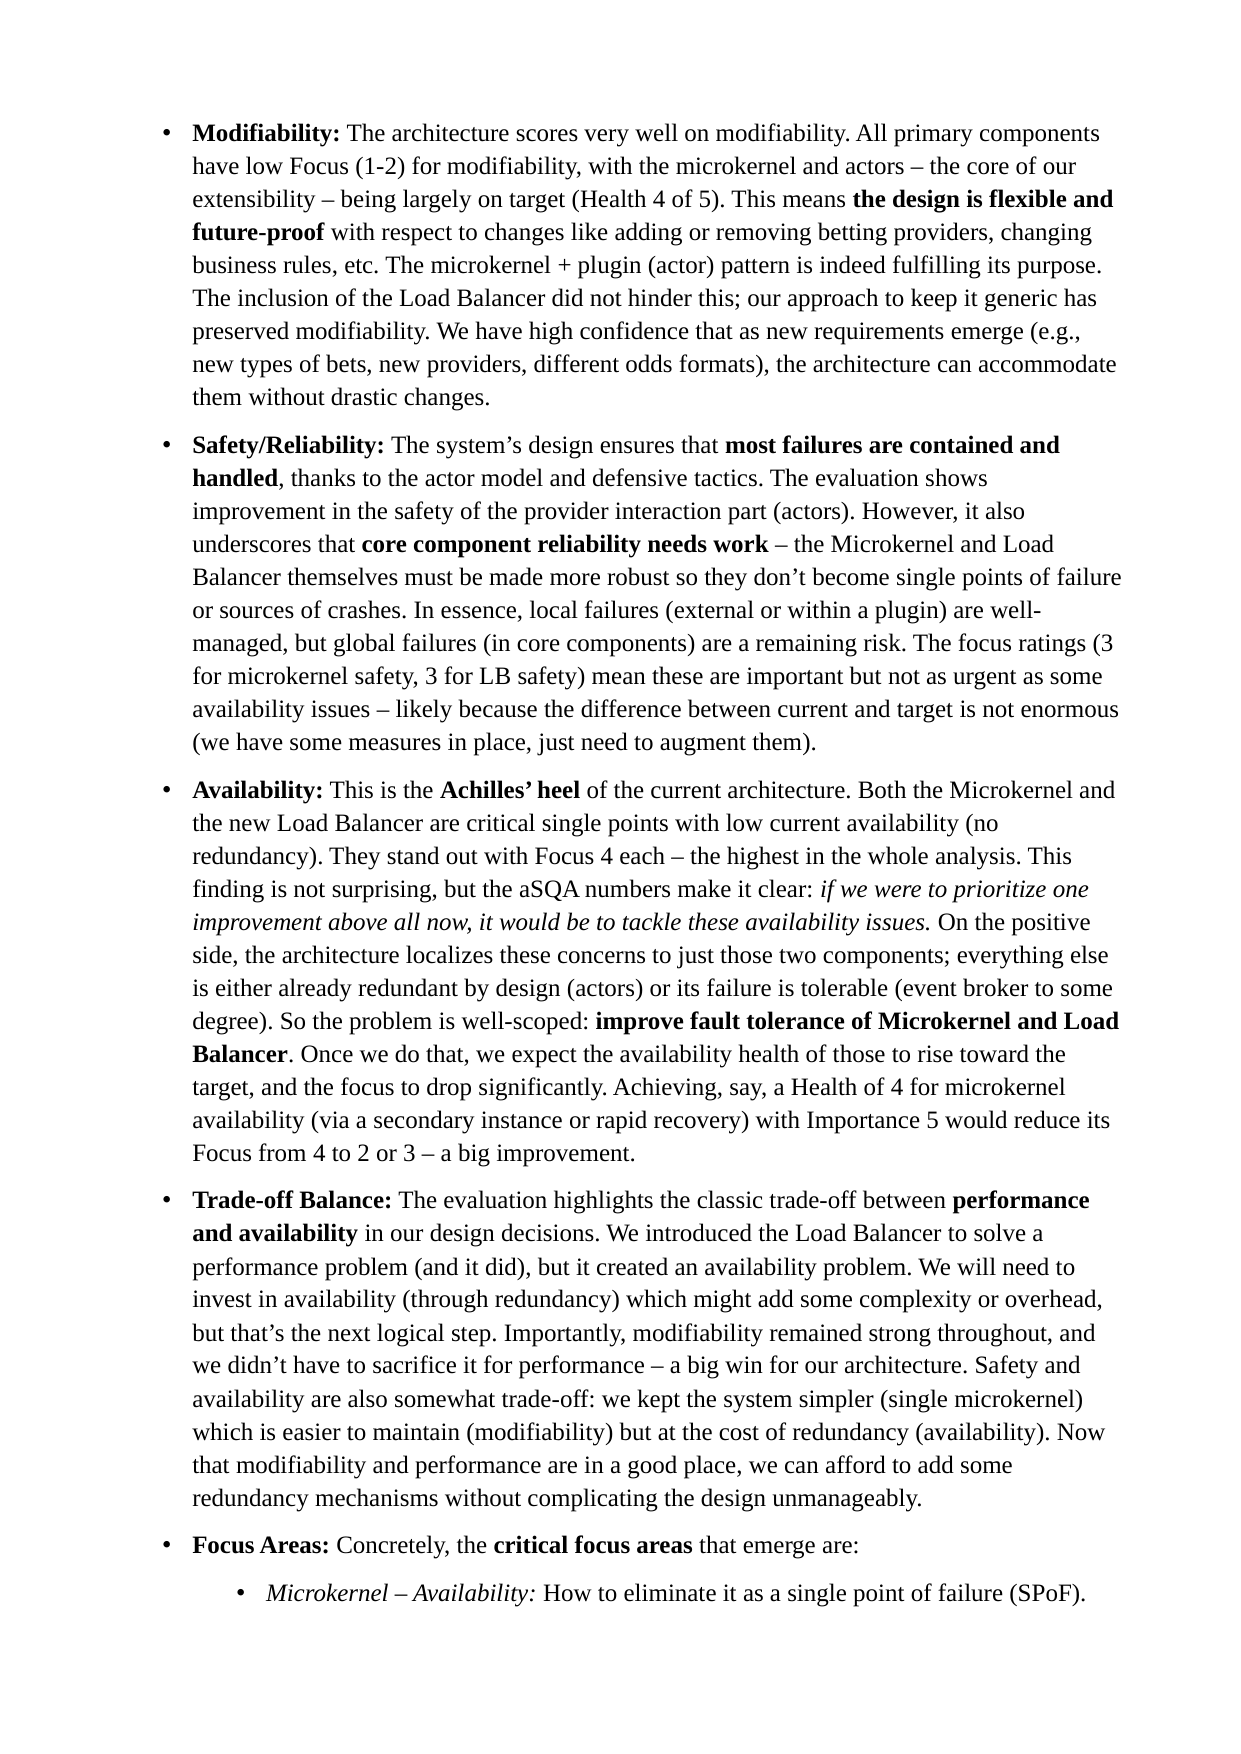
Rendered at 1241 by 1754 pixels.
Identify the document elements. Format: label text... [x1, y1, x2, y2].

list Trade-off Balance: The evaluation highlights the classic trade-off between performance and availability in our design decisions. We introduced the Load Balancer to solve a performance problem (and it did), but it created an availability problem. We will need to invest in availability (through redundancy) which might add some complexity or overhead, but that’s the next logical step. Importantly, modifiability remained strong throughout, and we didn’t have to sacrifice it for performance – a big win for our architecture. Safety and availability are also somewhat trade-off: we kept the system simpler (single microkernel) which is easier to maintain (modifiability) but at the cost of redundancy (availability). Now that modifiability and performance are in a good place, we can afford to add some redundancy mechanisms without complicating the design unmanageably. [162, 1186, 1122, 1511]
list Focus Areas: Concretely, the critical focus areas that emerge are: [162, 1530, 1122, 1559]
list Microkernel – Availability: How to eliminate it as a single point of failure (SPoF). [236, 1578, 1122, 1607]
list Modifiability: The architecture scores very well on modifiability. All primary components have low Focus (1-2) for modifiability, with the microkernel and actors – the core of our extensibility – being largely on target (Health 4 of 5). This means the design is flexible and future-proof with respect to changes like adding or removing betting providers, changing business rules, etc. The microkernel + plugin (actor) pattern is indeed fulfilling its purpose. The inclusion of the Load Balancer did not hinder this; our approach to keep it generic has preserved modifiability. We have high confidence that as new requirements emerge (e.g., new types of bets, new providers, different odds formats), the architecture can accommodate them without drastic changes. [162, 118, 1122, 411]
list Availability: This is the Achilles’ heel of the current architecture. Both the Microkernel and the new Load Balancer are critical single points with low current availability (no redundancy). They stand out with Focus 4 each – the highest in the whole analysis. This finding is not surprising, but the aSQA numbers make it clear: if we were to prioritize one improvement above all now, it would be to tackle these availability issues. On the positive side, the architecture localizes these concerns to just those two components; everything else is either already redundant by design (actors) or its failure is tolerable (event broker to some degree). So the problem is well-scoped: improve fault tolerance of Microkernel and Load Balancer. Once we do that, we expect the availability health of those to rise toward the target, and the focus to drop significantly. Achieving, say, a Health of 4 for microkernel availability (via a secondary instance or rapid recovery) with Importance 5 would reduce its Focus from 4 to 2 or 3 – a big improvement. [162, 775, 1122, 1167]
list Safety/Reliability: The system’s design ensures that most failures are contained and handled, thanks to the actor model and defensive tactics. The evaluation shows improvement in the safety of the provider interaction part (actors). However, it also underscores that core component reliability needs work – the Microkernel and Load Balancer themselves must be made more robust so they don’t become single points of failure or sources of crashes. In essence, local failures (external or within a plugin) are well-managed, but global failures (in core components) are a remaining risk. The focus ratings (3 for microkernel safety, 3 for LB safety) mean these are important but not as urgent as some availability issues – likely because the difference between current and target is not enormous (we have some measures in place, just need to augment them). [162, 430, 1122, 756]
